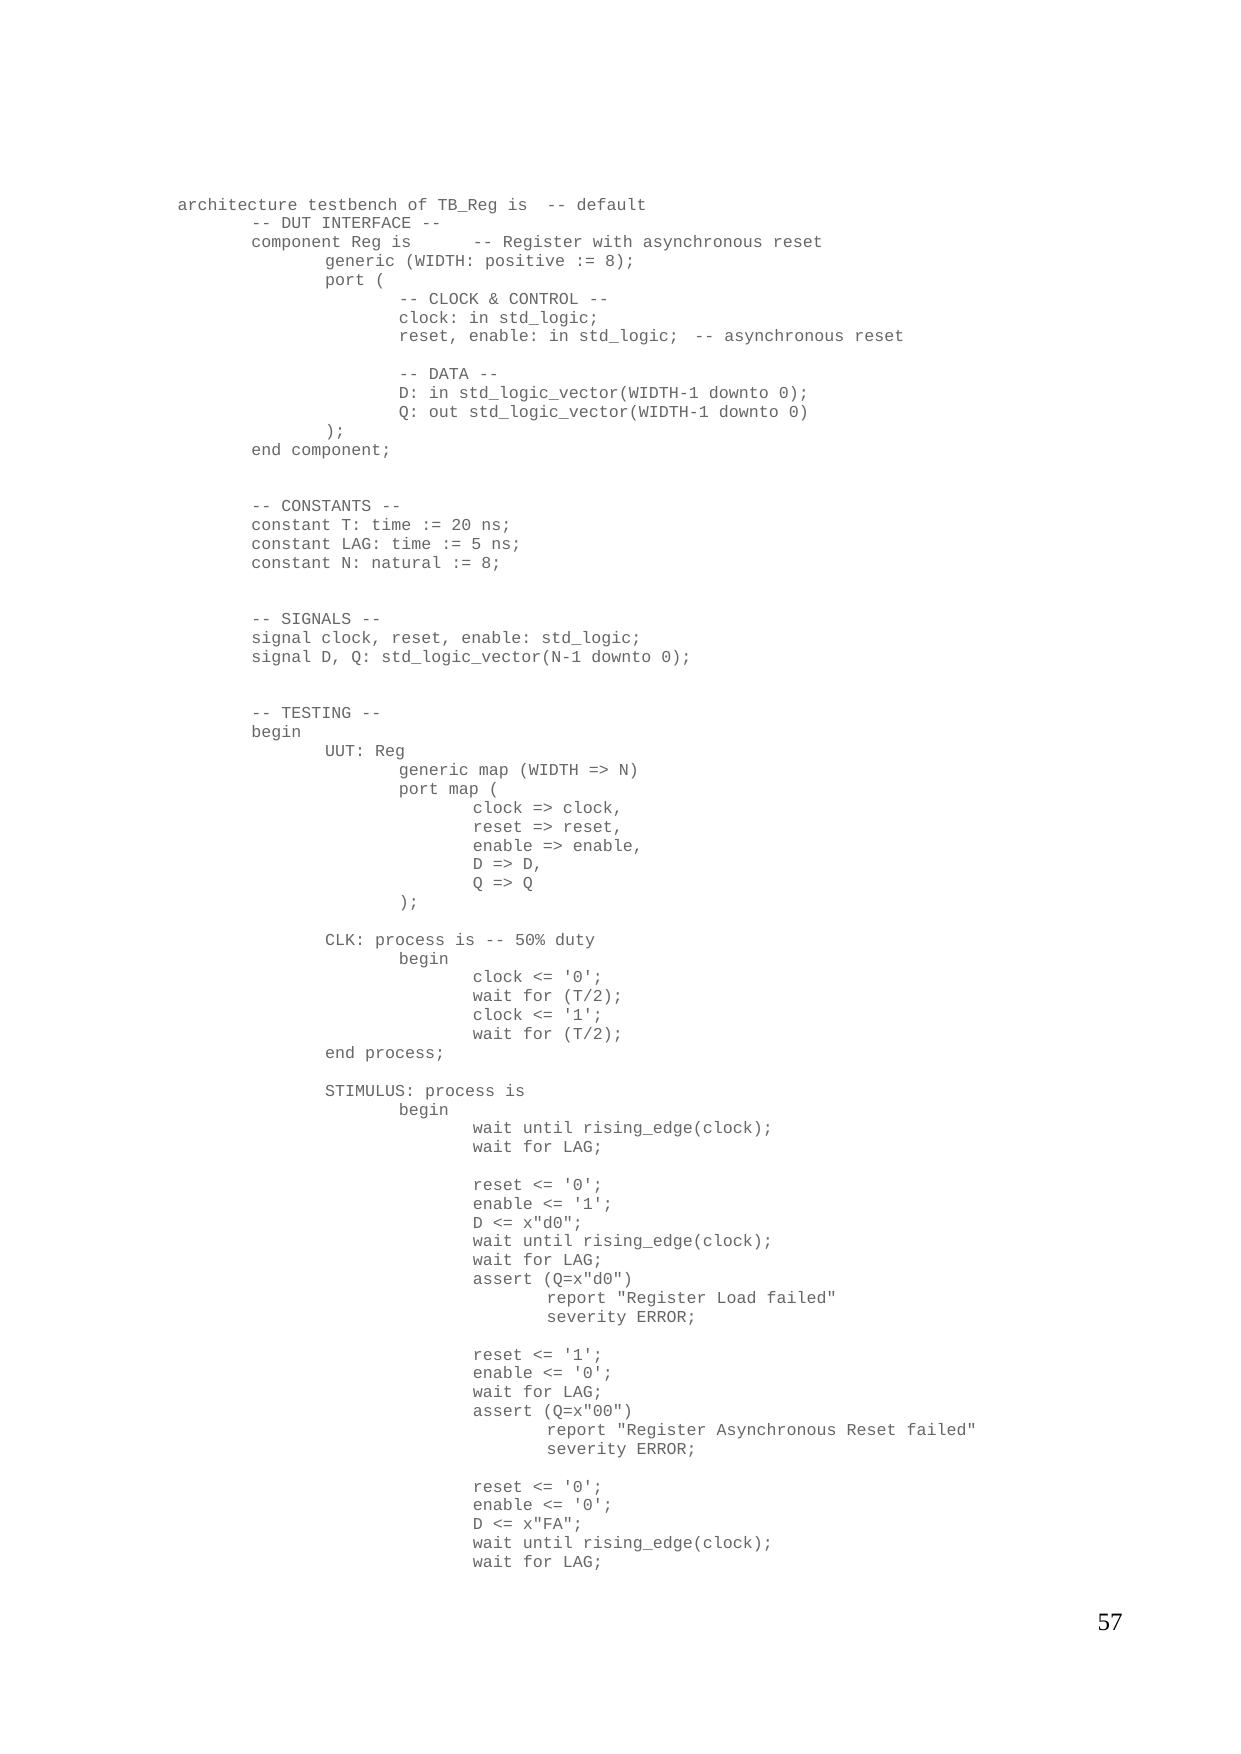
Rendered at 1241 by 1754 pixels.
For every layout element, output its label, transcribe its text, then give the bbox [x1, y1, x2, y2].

text wait for LAG; [177, 1553, 1122, 1572]
text end process; [177, 1044, 1122, 1063]
text report "Register Asynchronous Reset failed" [177, 1422, 1122, 1440]
text ); [177, 422, 1122, 441]
text begin [177, 724, 1122, 743]
text constant T: time := 20 ns; [177, 517, 1122, 535]
text port map ( [177, 781, 1122, 799]
text -- TESTING -- [177, 705, 1122, 724]
text constant LAG: time := 5 ns; [177, 535, 1122, 554]
text enable <= '0'; [177, 1365, 1122, 1384]
text begin [177, 1101, 1122, 1120]
text generic (WIDTH: positive := 8); [177, 253, 1122, 271]
text reset <= '0'; [177, 1478, 1122, 1497]
text -- DATA -- [177, 366, 1122, 384]
text enable => enable, [177, 837, 1122, 856]
text signal clock, reset, enable: std_logic; [177, 630, 1122, 648]
text -- CLOCK & CONTROL -- [177, 290, 1122, 309]
text reset, enable: in std_logic; -- asynchronous reset [177, 328, 1122, 347]
text enable <= '1'; [177, 1195, 1122, 1214]
text reset <= '1'; [177, 1346, 1122, 1365]
text UUT: Reg [177, 743, 1122, 762]
text D => D, [177, 856, 1122, 875]
text wait for LAG; [177, 1139, 1122, 1158]
text clock => clock, [177, 799, 1122, 818]
text constant N: natural := 8; [177, 554, 1122, 573]
text wait for (T/2); [177, 988, 1122, 1007]
text wait until rising_edge(clock); [177, 1120, 1122, 1139]
text wait for (T/2); [177, 1026, 1122, 1044]
text clock: in std_logic; [177, 309, 1122, 328]
text reset => reset, [177, 818, 1122, 837]
text generic map (WIDTH => N) [177, 762, 1122, 781]
text ); [177, 894, 1122, 912]
text Q: out std_logic_vector(WIDTH-1 downto 0) [177, 403, 1122, 422]
text end component; [177, 441, 1122, 460]
text clock <= '0'; [177, 969, 1122, 988]
text wait until rising_edge(clock); [177, 1233, 1122, 1252]
text clock <= '1'; [177, 1007, 1122, 1026]
text -- SIGNALS -- [177, 611, 1122, 630]
text component Reg is -- Register with asynchronous reset [177, 234, 1122, 253]
text -- DUT INTERFACE -- [177, 215, 1122, 234]
text begin [177, 950, 1122, 969]
text assert (Q=x"d0") [177, 1271, 1122, 1289]
text D <= x"FA"; [177, 1516, 1122, 1535]
text assert (Q=x"00") [177, 1403, 1122, 1422]
text wait for LAG; [177, 1384, 1122, 1403]
text enable <= '0'; [177, 1497, 1122, 1516]
text architecture testbench of TB_Reg is -- default [177, 196, 1122, 215]
text severity ERROR; [177, 1308, 1122, 1327]
text reset <= '0'; [177, 1176, 1122, 1195]
text severity ERROR; [177, 1440, 1122, 1459]
text CLK: process is -- 50% duty [177, 931, 1122, 950]
text wait for LAG; [177, 1252, 1122, 1271]
text -- CONSTANTS -- [177, 498, 1122, 517]
text report "Register Load failed" [177, 1289, 1122, 1308]
text STIMULUS: process is [177, 1082, 1122, 1101]
text signal D, Q: std_logic_vector(N-1 downto 0); [177, 648, 1122, 667]
text D: in std_logic_vector(WIDTH-1 downto 0); [177, 384, 1122, 403]
text D <= x"d0"; [177, 1214, 1122, 1233]
text wait until rising_edge(clock); [177, 1535, 1122, 1553]
text Q => Q [177, 875, 1122, 894]
text port ( [177, 271, 1122, 290]
